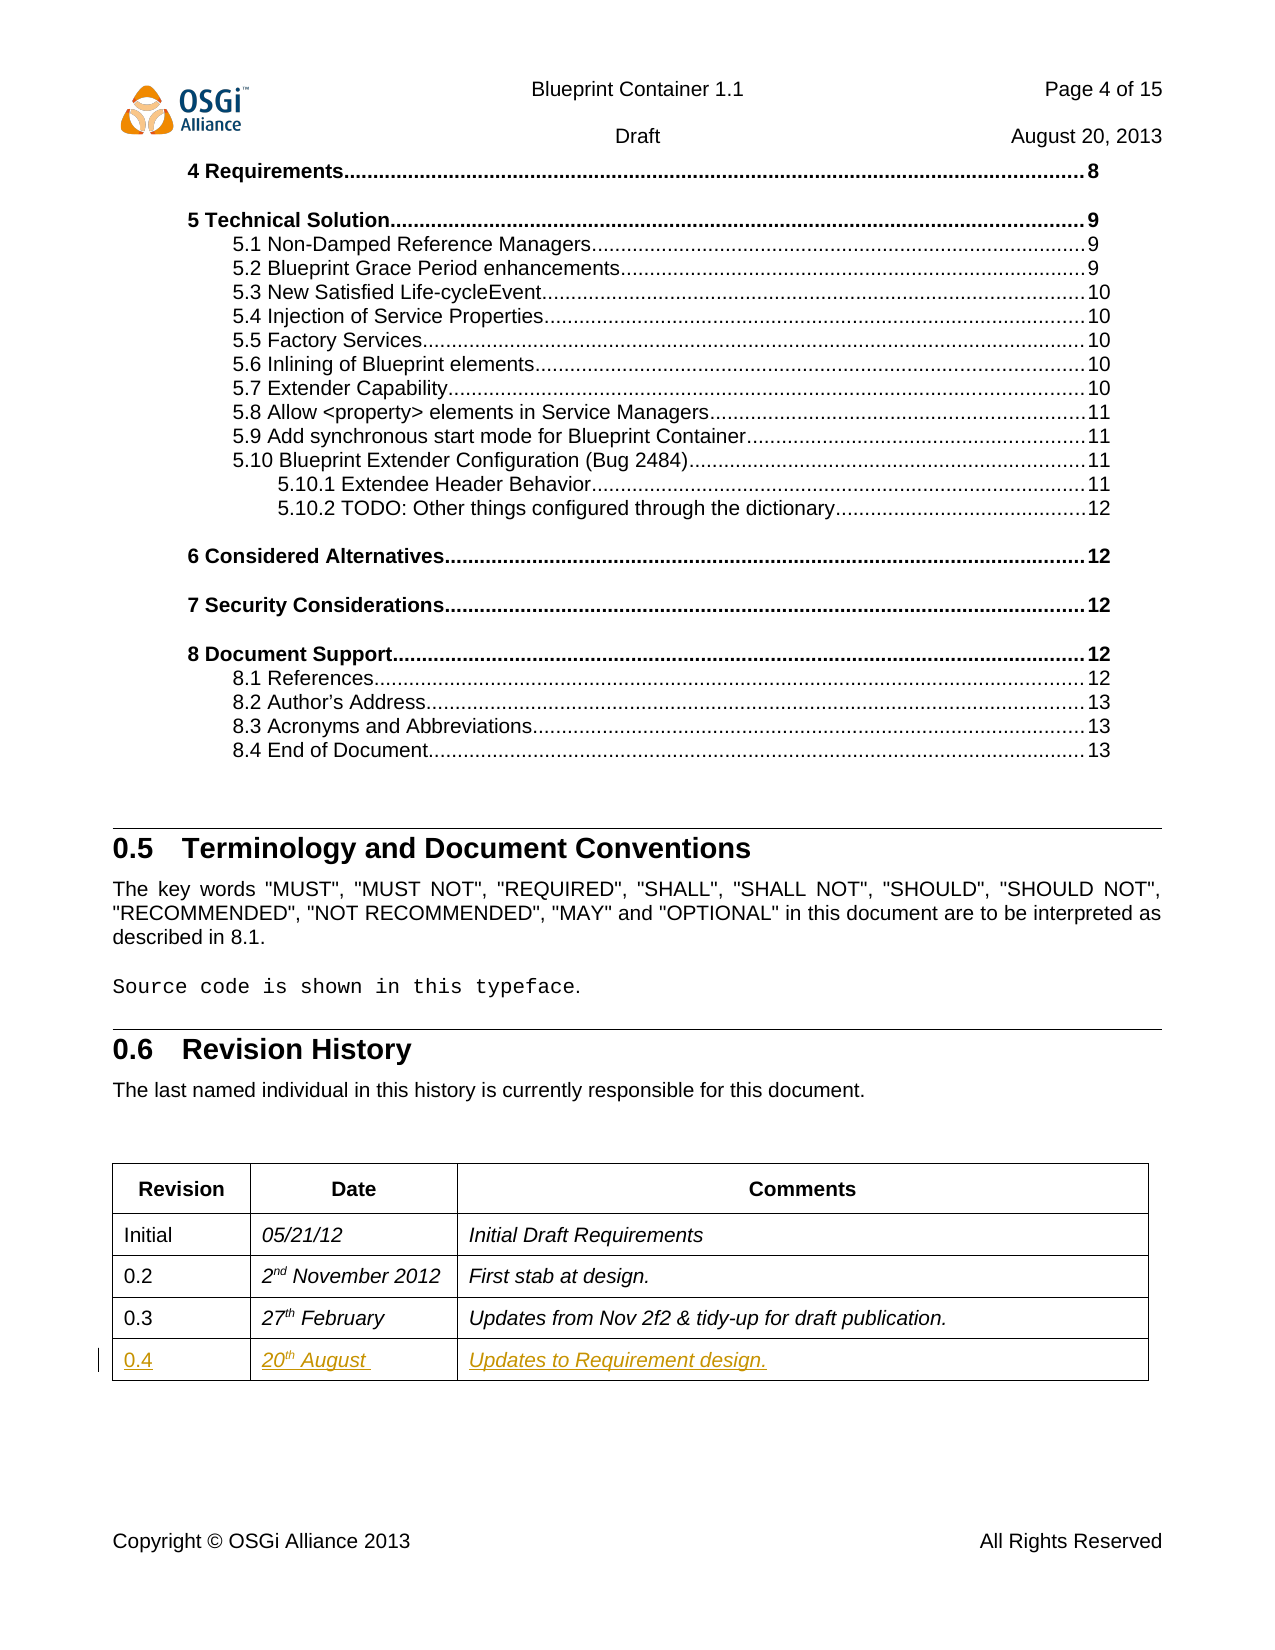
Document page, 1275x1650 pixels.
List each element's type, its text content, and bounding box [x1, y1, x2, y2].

text 8.1 References 12 [232, 666, 1162, 690]
text 5.3 New Satisfied Life-cycleEvent 10 [232, 280, 1162, 304]
table_cell 27th February [251, 1298, 457, 1338]
subtitle Terminology and Document Conventions [112, 829, 1162, 864]
text 5 Technical Solution 9 [187, 208, 1162, 232]
table_cell 21/05/12 [251, 1214, 457, 1255]
table_cell 0.4 [113, 1339, 250, 1380]
table_cell 0.2 [113, 1256, 250, 1297]
text 8.2 Author’s Address 13 [232, 690, 1162, 714]
text Source code is shown in this typeface. [112, 974, 1162, 999]
table_header Revision [113, 1164, 250, 1213]
text 5.9 Add synchronous start mode for Blueprint Container 11 [232, 423, 1162, 447]
picture [113, 78, 257, 142]
table_cell 2nd November 2012 [251, 1256, 457, 1297]
table_cell Initial Draft Requirements [458, 1214, 1148, 1255]
text 5.5 Factory Services 10 [232, 328, 1162, 352]
text 5.10.2 TODO: Other things configured through the dictionary 12 [277, 495, 1162, 519]
table_cell First stab at design. [458, 1256, 1148, 1297]
text 5.7 Extender Capability 10 [232, 376, 1162, 399]
text 5.6 Inlining of Blueprint elements 10 [232, 352, 1162, 376]
table_header Date [251, 1164, 457, 1213]
text 8 Document Support 12 [187, 642, 1162, 666]
table_cell 0.3 [113, 1298, 250, 1338]
table_header Comments [458, 1164, 1148, 1213]
text 5.4 Injection of Service Properties 10 [232, 304, 1162, 328]
text The last named individual in this history is currently responsible for this document. [112, 1078, 1162, 1102]
table_cell Initial [113, 1214, 250, 1255]
text 6 Considered Alternatives 12 [187, 544, 1162, 568]
text 7 Security Considerations 12 [187, 593, 1162, 617]
text 5.2 Blueprint Grace Period enhancements 9 [232, 256, 1162, 280]
table_cell 20th August [251, 1339, 457, 1380]
text 8.3 Acronyms and Abbreviations 13 [232, 714, 1162, 738]
table_cell Updates to Requirement design. [458, 1339, 1148, 1380]
text 5.10 Blueprint Extender Configuration (Bug 2484) 11 [232, 447, 1162, 471]
text 8.4 End of Document 13 [232, 738, 1162, 762]
text 4 Requirements 8 [187, 159, 1162, 183]
text The key words "MUST", "MUST NOT", "REQUIRED", "SHALL", "SHALL NOT", "SHOULD", "SHOULD NOT", "RECOMMENDED", "NOT RECOMMENDED", "MAY" and "OPTIONAL" in this document are to be interpreted as described in 8.1. [112, 877, 1162, 949]
text 5.1 Non-Damped Reference Managers 9 [232, 232, 1162, 256]
subtitle Revision History [112, 1030, 1162, 1065]
text 5.8 Allow <property> elements in Service Managers 11 [232, 399, 1162, 423]
table_cell Updates from Nov 2f2 & tidy-up for draft publication. [458, 1298, 1148, 1338]
text 5.10.1 Extendee Header Behavior 11 [277, 471, 1162, 495]
